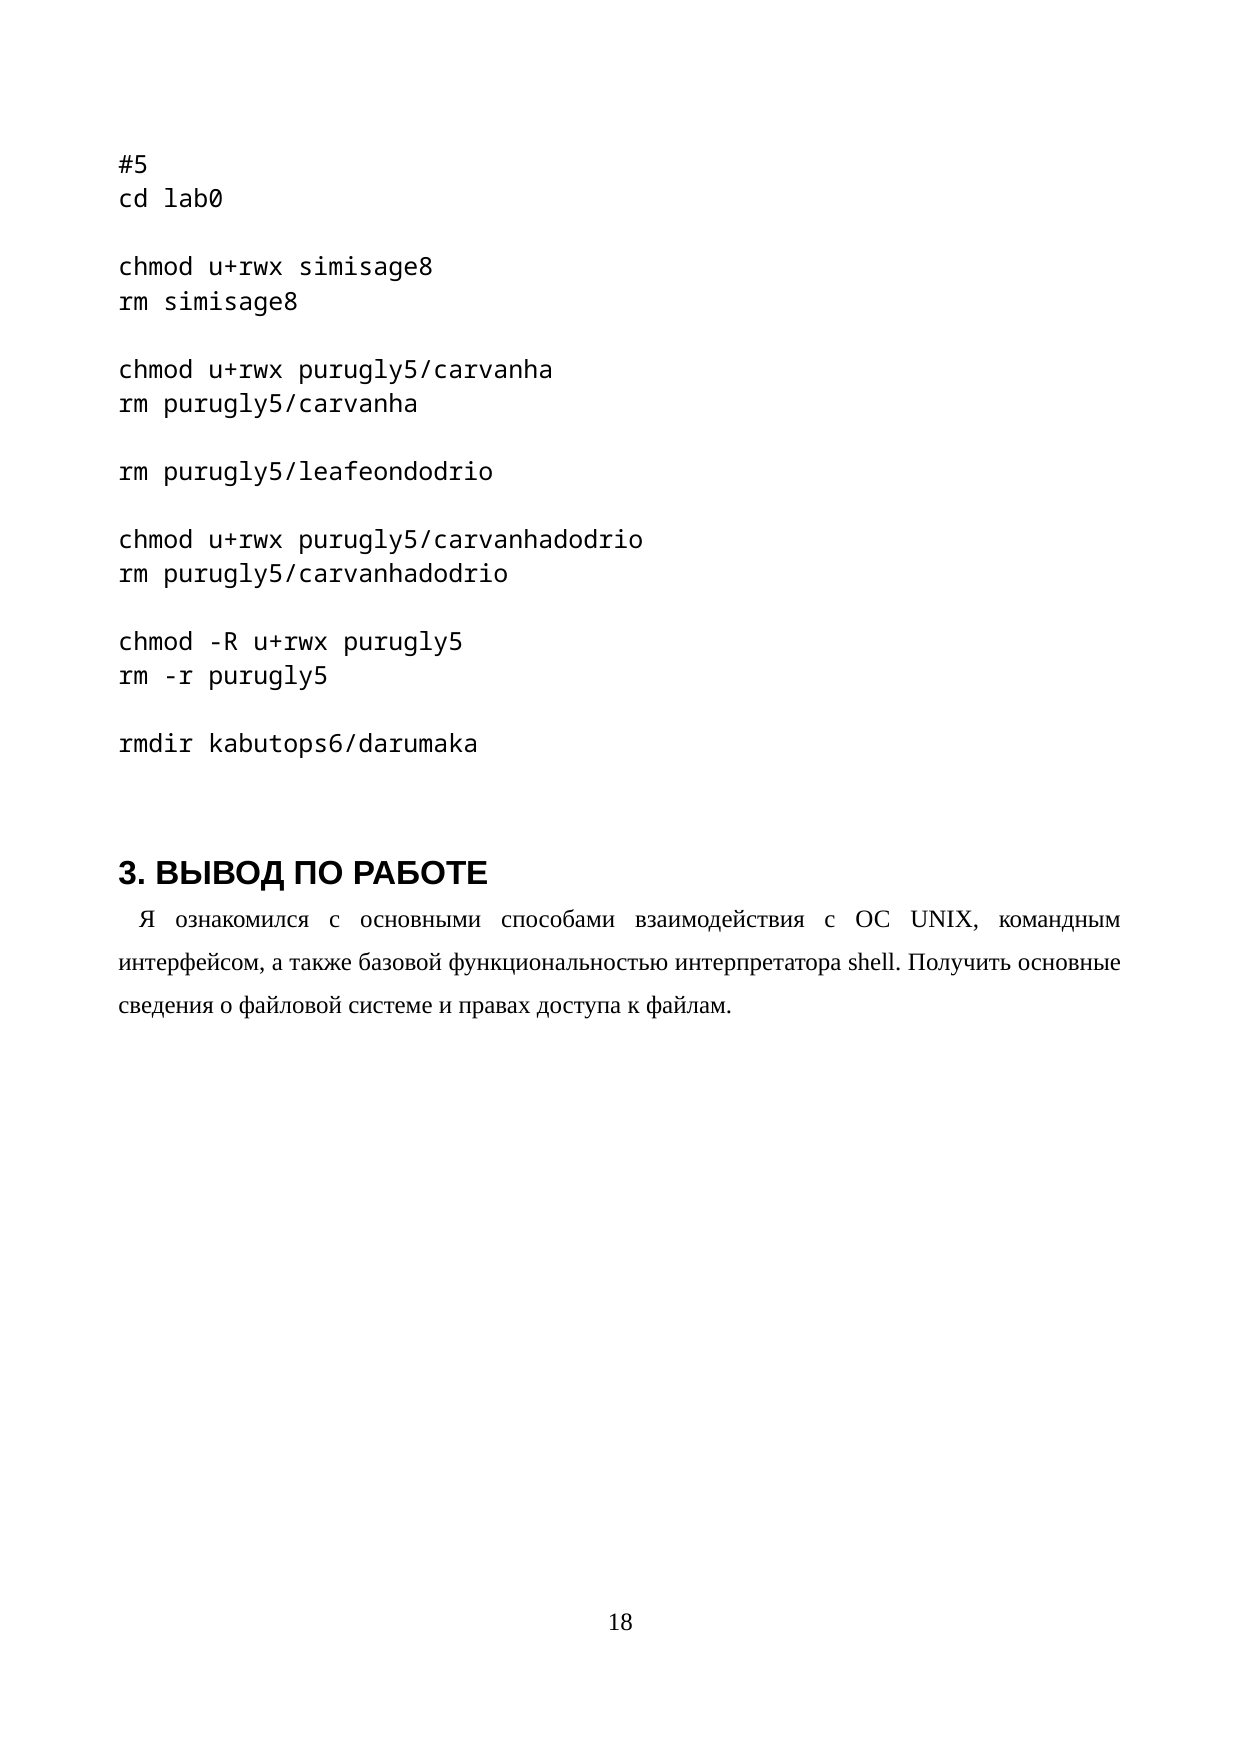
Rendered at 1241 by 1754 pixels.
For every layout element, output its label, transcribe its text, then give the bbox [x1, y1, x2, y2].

text cd lab0 [118, 181, 1122, 215]
text chmod u+rwx simisage8 [118, 249, 1122, 283]
text rm -r purugly5 [118, 658, 1122, 692]
text #5 [118, 147, 1122, 181]
text rm simisage8 [118, 283, 1122, 317]
text chmod u+rwx purugly5/carvanha [118, 351, 1122, 385]
subtitle 3. ВЫВОД ПО РАБОТЕ [118, 853, 1122, 891]
text rm purugly5/carvanhadodrio [118, 556, 1122, 590]
text rm purugly5/leafeondodrio [118, 453, 1122, 487]
text chmod u+rwx purugly5/carvanhadodrio [118, 522, 1122, 556]
text chmod -R u+rwx purugly5 [118, 624, 1122, 658]
text rm purugly5/carvanha [118, 385, 1122, 419]
text rmdir kabutops6/darumaka [118, 726, 1122, 760]
text Я ознакомился с основными способами взаимодействия с ОС UNIX, командным интерфейсом, а также базовой функциональностью интерпретатора shell. Получить основные сведения о файловой системе и правах доступа к файлам. [118, 904, 1122, 1019]
